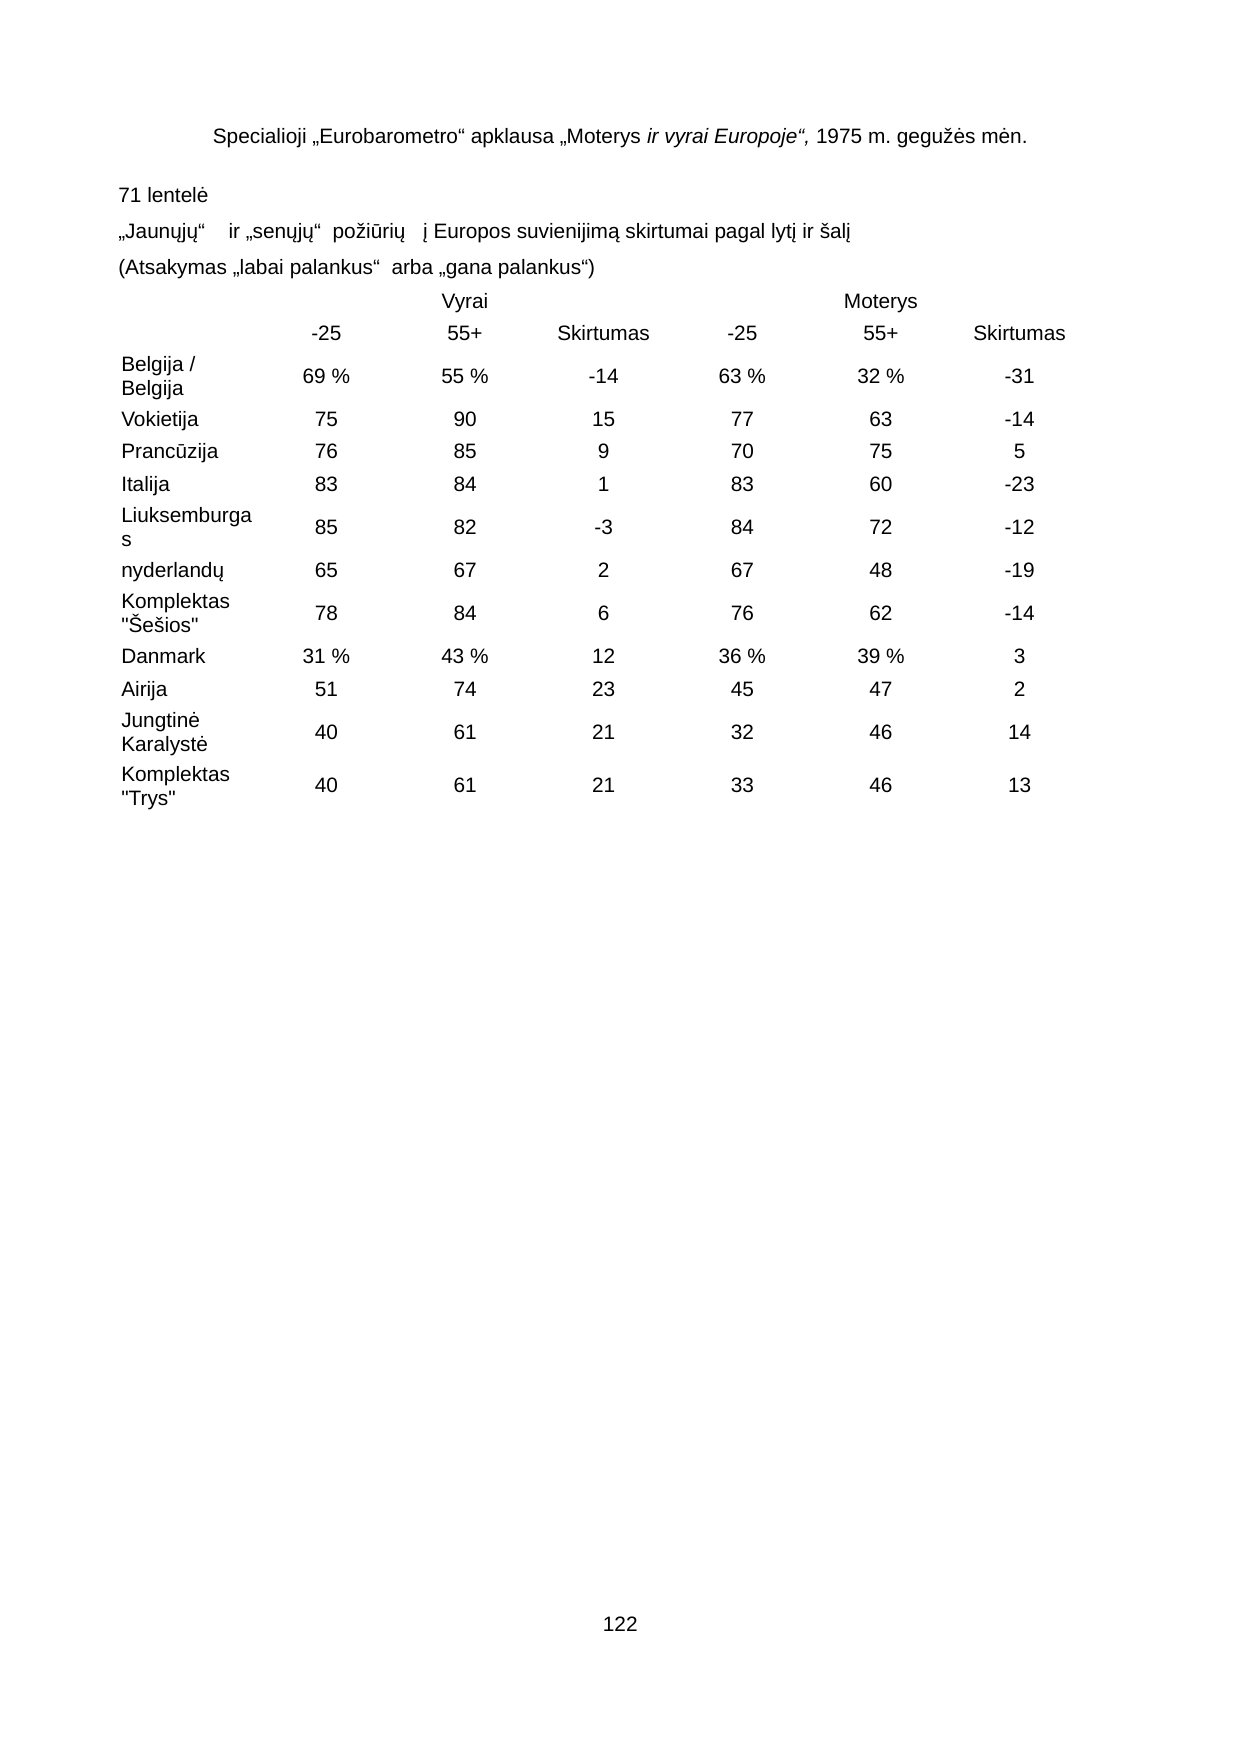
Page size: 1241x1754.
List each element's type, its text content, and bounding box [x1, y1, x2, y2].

table_cell Komplektas "Trys" [118, 759, 257, 812]
table_cell 83 [257, 468, 395, 500]
table_cell 46 [811, 705, 950, 758]
table_cell 67 [395, 554, 534, 586]
table_cell 36 % [673, 640, 811, 672]
table_cell 46 [811, 759, 950, 812]
table_cell 48 [811, 554, 950, 586]
table_cell Skirtumas [534, 317, 673, 349]
table_cell -19 [950, 554, 1089, 586]
table_cell 75 [811, 435, 950, 468]
table_cell 31 % [257, 640, 395, 672]
table_cell 21 [534, 705, 673, 758]
table_cell Jungtinė Karalystė [118, 705, 257, 758]
table_cell 51 [257, 672, 395, 705]
table_cell 23 [534, 672, 673, 705]
text 71 lentelė [118, 183, 1122, 207]
table_cell 2 [950, 672, 1089, 705]
table_cell Skirtumas [950, 317, 1089, 349]
table_cell 85 [395, 435, 534, 468]
table_cell 75 [257, 403, 395, 435]
table_header [118, 284, 257, 317]
table_cell Belgija / Belgija [118, 349, 257, 403]
table_cell 77 [673, 403, 811, 435]
table_cell 62 [811, 586, 950, 640]
table_cell 1 [534, 468, 673, 500]
table_cell -25 [673, 317, 811, 349]
table_cell 55+ [395, 317, 534, 349]
table_cell -23 [950, 468, 1089, 500]
table_cell 12 [534, 640, 673, 672]
table_cell 61 [395, 759, 534, 812]
table_cell 61 [395, 705, 534, 758]
table_cell -14 [534, 349, 673, 403]
table_header Moterys [673, 284, 1089, 317]
table_cell 69 % [257, 349, 395, 403]
table_cell 33 [673, 759, 811, 812]
table_cell -12 [950, 500, 1089, 554]
table_cell -3 [534, 500, 673, 554]
table_cell 21 [534, 759, 673, 812]
table_cell 83 [673, 468, 811, 500]
table_cell -31 [950, 349, 1089, 403]
table_cell 84 [395, 468, 534, 500]
table_cell -14 [950, 586, 1089, 640]
table_cell Danmark [118, 640, 257, 672]
table_cell Prancūzija [118, 435, 257, 468]
table_cell 14 [950, 705, 1089, 758]
table_cell 82 [395, 500, 534, 554]
table_cell 5 [950, 435, 1089, 468]
table_cell 6 [534, 586, 673, 640]
table_header Vyrai [257, 284, 673, 317]
table_cell Komplektas "Šešios" [118, 586, 257, 640]
table_cell Vokietija [118, 403, 257, 435]
table_cell 40 [257, 705, 395, 758]
text (Atsakymas „labai palankus“ arba „gana palankus“) [118, 254, 1122, 278]
table_cell 63 [811, 403, 950, 435]
text „Jaunųjų“ ir „senųjų“ požiūrių į Europos suvienijimą skirtumai pagal lytį ir šalį [118, 219, 1122, 243]
table_cell 43 % [395, 640, 534, 672]
table_cell 32 [673, 705, 811, 758]
table_cell 55+ [811, 317, 950, 349]
table_cell Liuksemburgas [118, 500, 257, 554]
table_cell 67 [673, 554, 811, 586]
table_cell 13 [950, 759, 1089, 812]
table_cell 90 [395, 403, 534, 435]
table_cell 3 [950, 640, 1089, 672]
table_cell 70 [673, 435, 811, 468]
table_cell 39 % [811, 640, 950, 672]
table_cell 78 [257, 586, 395, 640]
table_cell nyderlandų [118, 554, 257, 586]
table_cell 55 % [395, 349, 534, 403]
table_cell 84 [673, 500, 811, 554]
table_cell 72 [811, 500, 950, 554]
table_cell [118, 317, 257, 349]
table_cell -25 [257, 317, 395, 349]
table_cell -14 [950, 403, 1089, 435]
table_cell 2 [534, 554, 673, 586]
table_cell 47 [811, 672, 950, 705]
table_cell 32 % [811, 349, 950, 403]
table_cell 45 [673, 672, 811, 705]
table_cell 60 [811, 468, 950, 500]
table_cell 74 [395, 672, 534, 705]
table_cell 40 [257, 759, 395, 812]
table_cell Airija [118, 672, 257, 705]
table_cell 9 [534, 435, 673, 468]
table_cell 65 [257, 554, 395, 586]
table_cell 15 [534, 403, 673, 435]
table_cell 63 % [673, 349, 811, 403]
table_cell 85 [257, 500, 395, 554]
table_cell 84 [395, 586, 534, 640]
table_cell Italija [118, 468, 257, 500]
table_cell 76 [257, 435, 395, 468]
table_cell 76 [673, 586, 811, 640]
